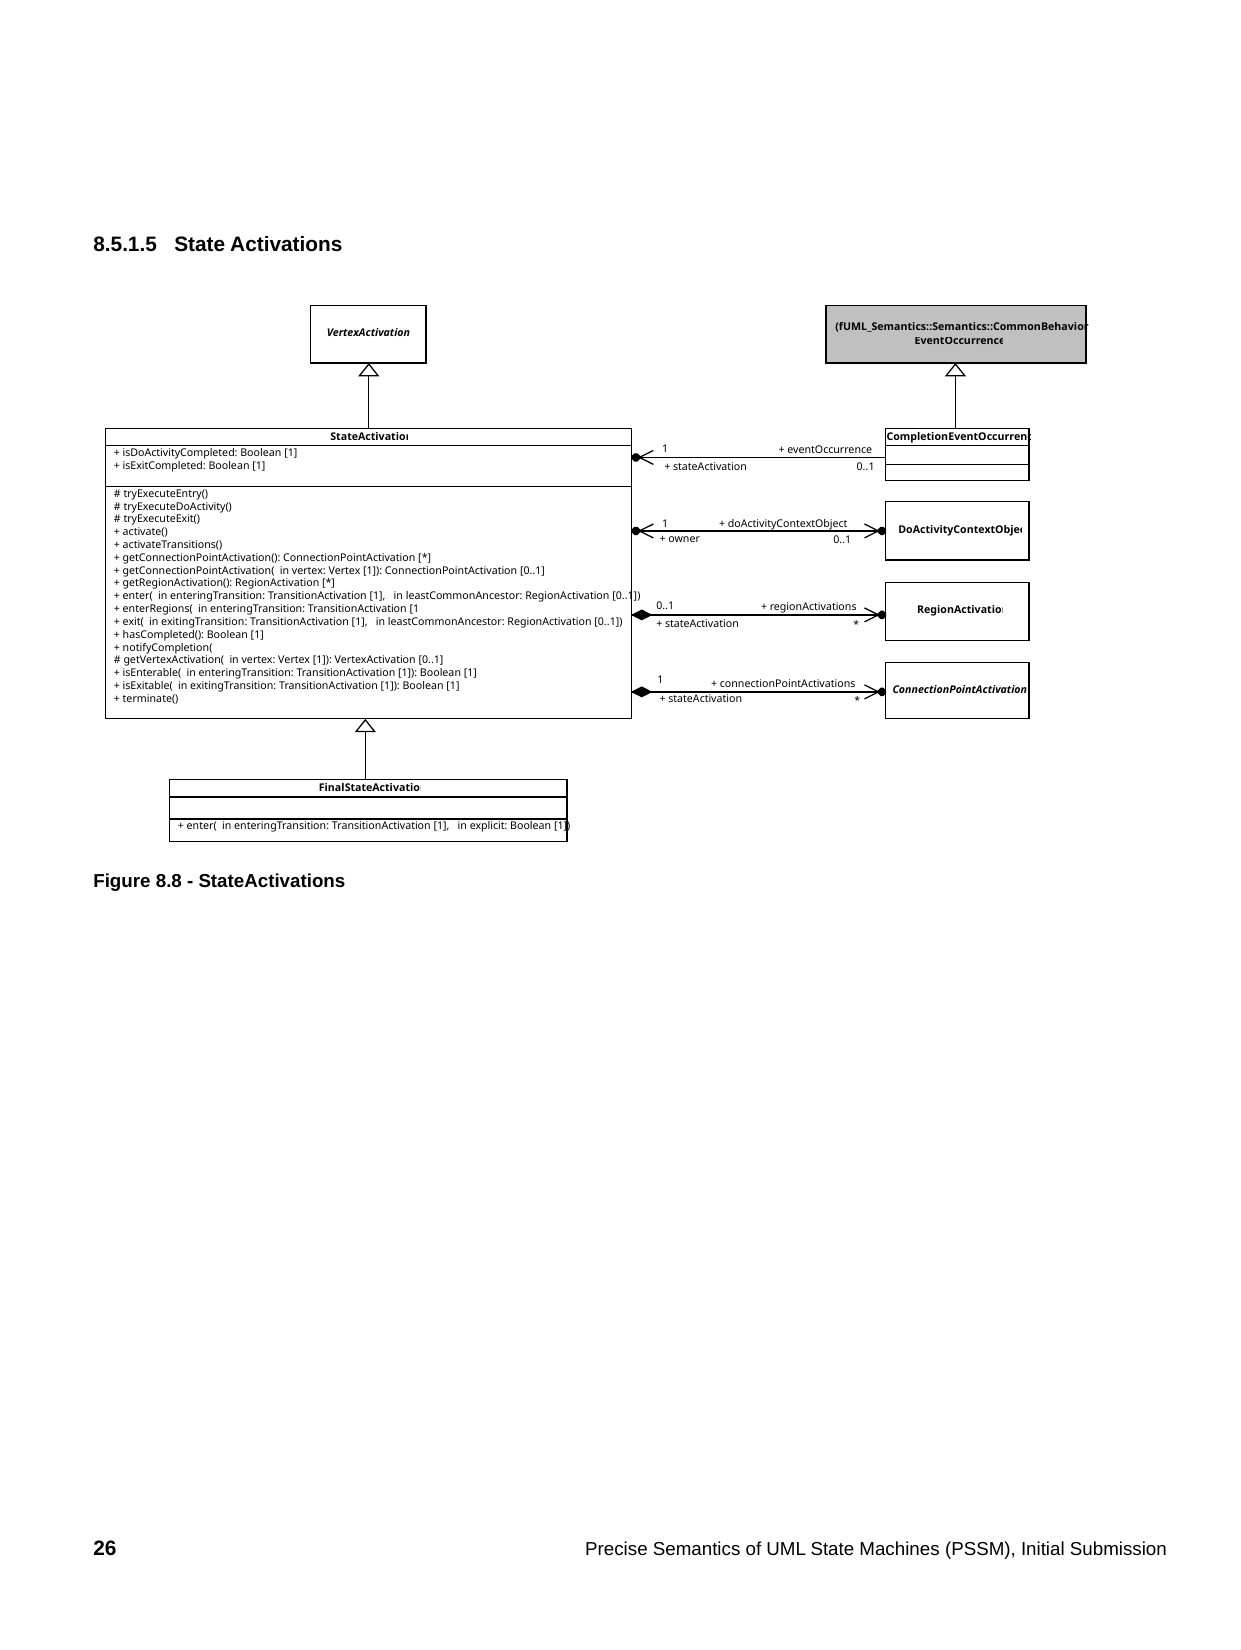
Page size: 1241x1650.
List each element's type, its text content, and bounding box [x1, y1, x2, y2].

text Figure 8.8 - StateActivations [93, 870, 1164, 892]
subtitle State Activations [93, 231, 1164, 256]
